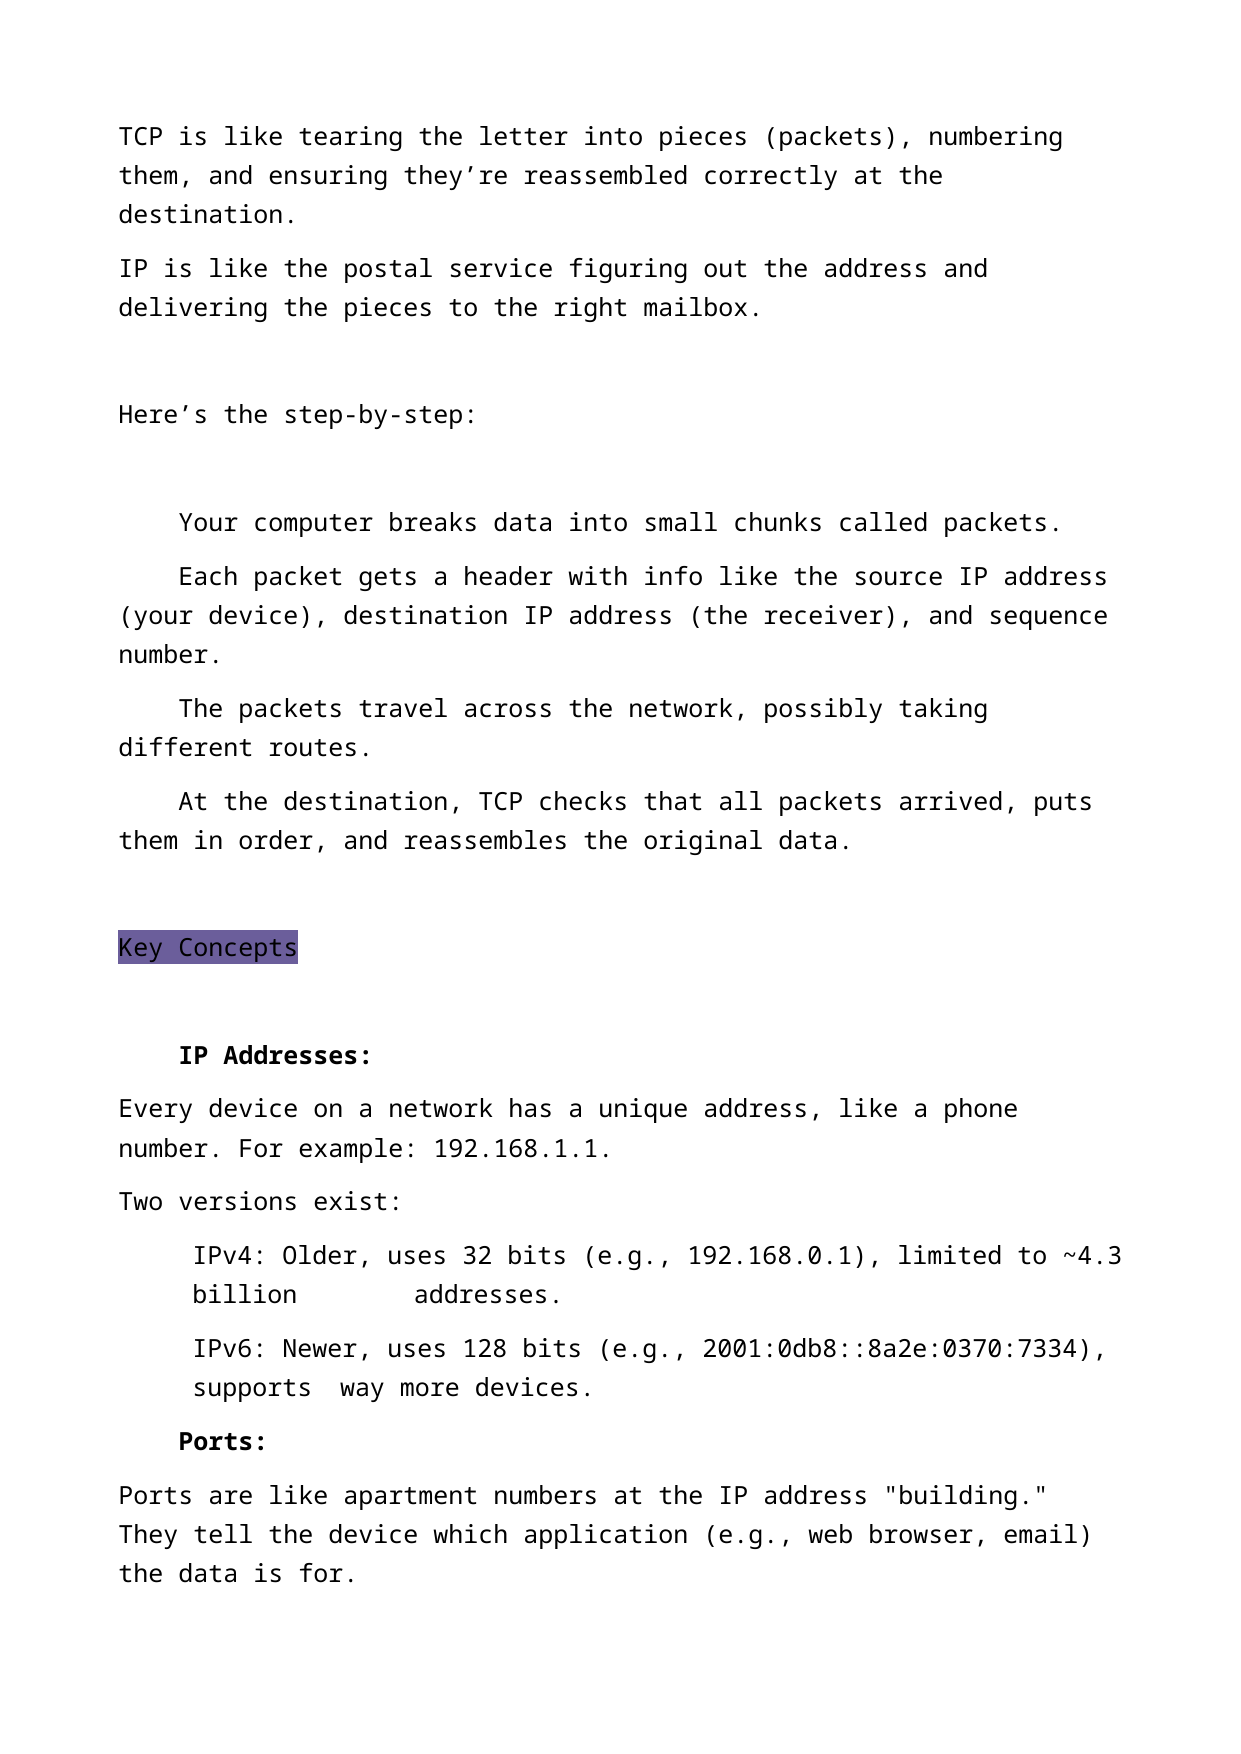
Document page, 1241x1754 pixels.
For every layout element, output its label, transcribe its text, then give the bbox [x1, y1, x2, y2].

text Ports are like apartment numbers at the IP address "building." They tell the device which application (e.g., web browser, email) the data is for. [118, 1477, 1122, 1590]
text Every device on a network has a unique address, like a phone number. For example: 192.168.1.1. [118, 1091, 1122, 1164]
text IP Addresses: [118, 1037, 1122, 1071]
text Your computer breaks data into small chunks called packets. [118, 504, 1122, 538]
text Ports: [118, 1423, 1122, 1458]
text Two versions exist: [118, 1184, 1122, 1218]
text The packets travel across the network, possibly taking different routes. [118, 690, 1122, 763]
text TCP is like tearing the letter into pieces (packets), numbering them, and ensuring they’re reassembled correctly at the destination. [118, 118, 1122, 231]
text Here’s the step-by-step: [118, 397, 1122, 431]
text IPv6: Newer, uses 128 bits (e.g., 2001:0db8::8a2e:0370:7334), supports way more devices. [118, 1331, 1122, 1404]
text IP is like the postal service figuring out the address and delivering the pieces to the right mailbox. [118, 250, 1122, 323]
text At the destination, TCP checks that all packets arrived, puts them in order, and reassembles the original data. [118, 783, 1122, 856]
text IPv4: Older, uses 32 bits (e.g., 192.168.0.1), limited to ~4.3 billion addresses. [118, 1238, 1122, 1311]
text Key Concepts [118, 930, 1122, 964]
text Each packet gets a header with info like the source IP address (your device), destination IP address (the receiver), and sequence number. [118, 558, 1122, 671]
